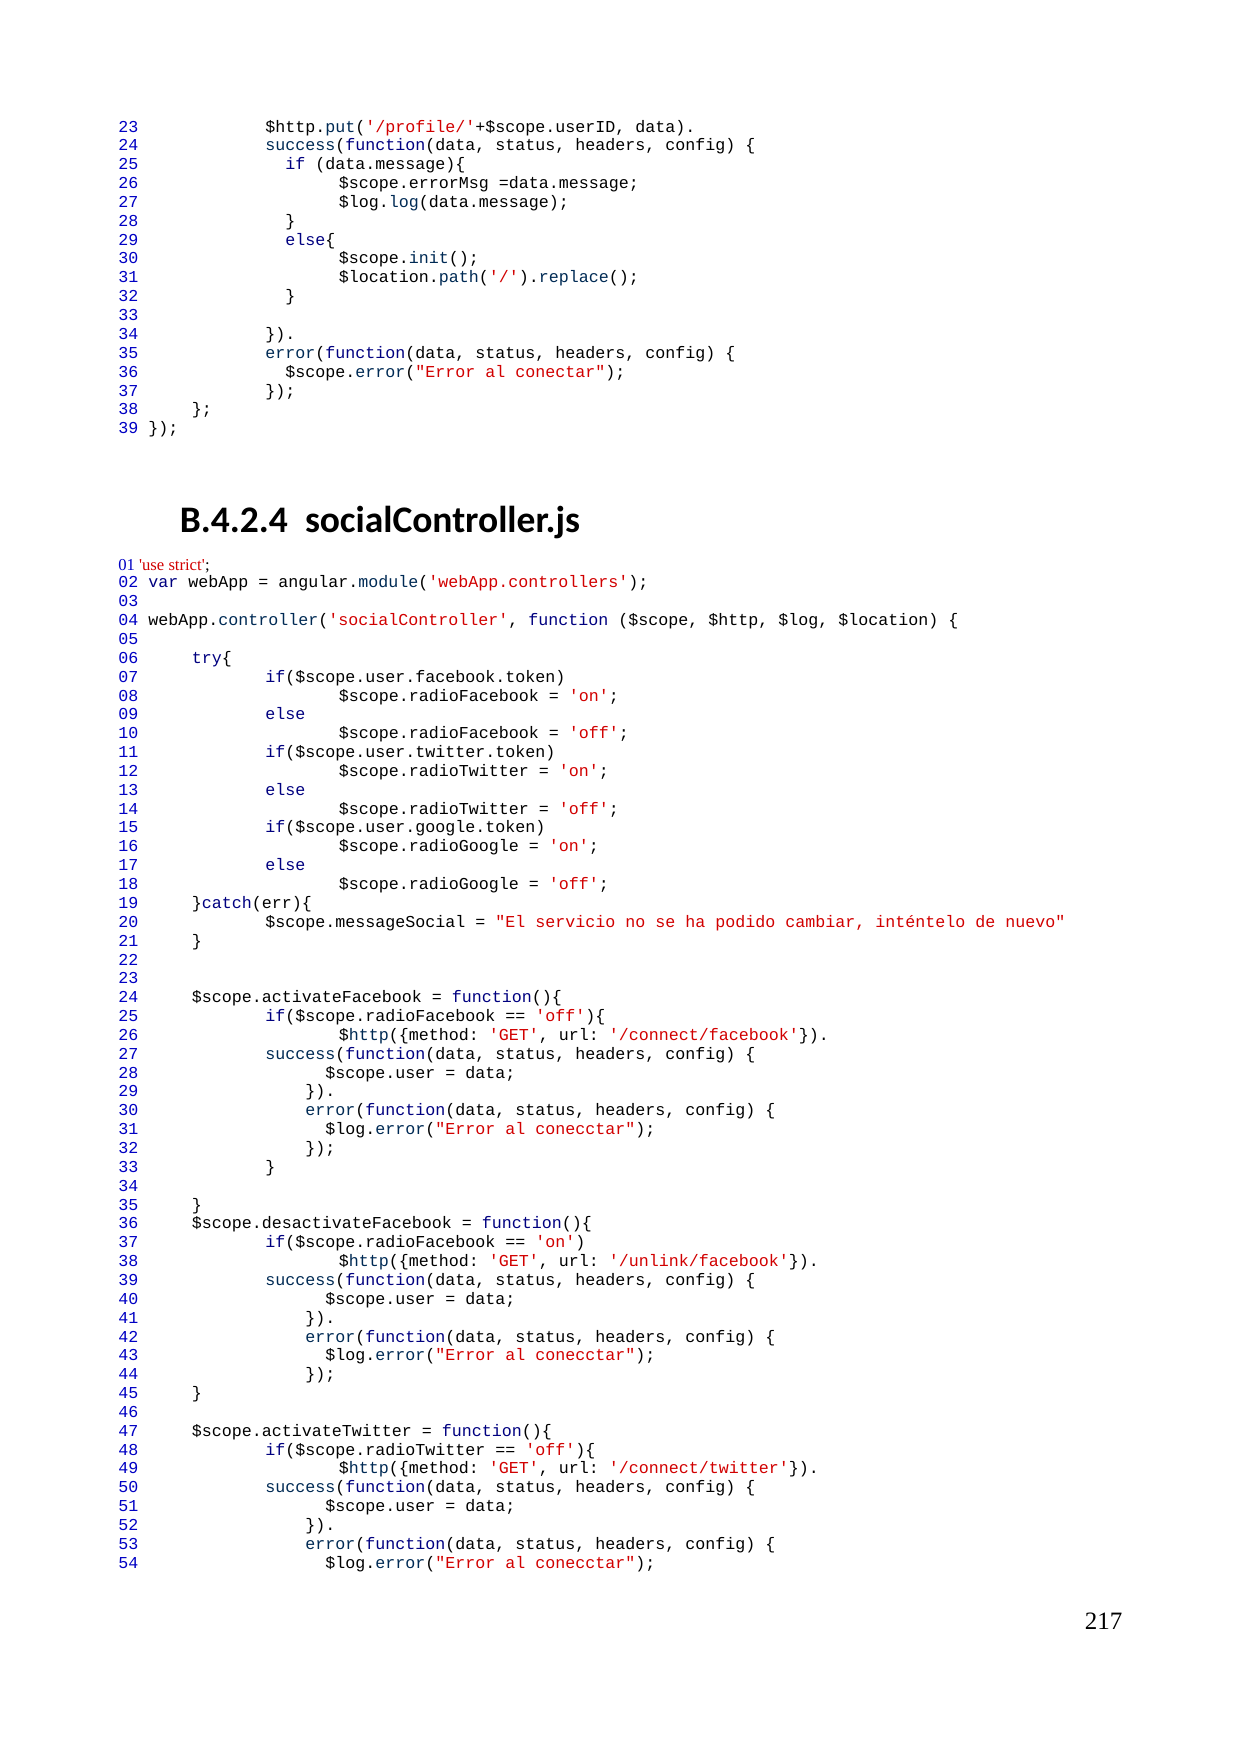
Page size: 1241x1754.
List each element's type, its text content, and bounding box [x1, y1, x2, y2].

text 13 else [118, 781, 1122, 800]
text 15 if($scope.user.google.token) [118, 819, 1122, 838]
text 28 } [118, 212, 1122, 231]
subtitle socialController.js [171, 496, 1122, 542]
text 39 success(function(data, status, headers, config) { [118, 1272, 1122, 1290]
text 49 $http({method: 'GET', url: '/connect/twitter'}). [118, 1460, 1122, 1479]
text 31 $location.path('/').replace(); [118, 269, 1122, 288]
text 19 }catch(err){ [118, 894, 1122, 913]
text 17 else [118, 857, 1122, 876]
text 36 $scope.error("Error al conectar"); [118, 363, 1122, 382]
text 47 $scope.activateTwitter = function(){ [118, 1422, 1122, 1441]
text 35 error(function(data, status, headers, config) { [118, 344, 1122, 363]
text 31 $log.error("Error al conecctar"); [118, 1121, 1122, 1139]
text 14 $scope.radioTwitter = 'off'; [118, 800, 1122, 819]
text 43 $log.error("Error al conecctar"); [118, 1347, 1122, 1366]
text 50 success(function(data, status, headers, config) { [118, 1479, 1122, 1498]
text 16 $scope.radioGoogle = 'on'; [118, 838, 1122, 857]
text 30 error(function(data, status, headers, config) { [118, 1102, 1122, 1121]
text 51 $scope.user = data; [118, 1498, 1122, 1517]
text 07 if($scope.user.facebook.token) [118, 668, 1122, 687]
text 25 if (data.message){ [118, 156, 1122, 175]
text 04 webApp.controller('socialController', function ($scope, $http, $log, $location) { [118, 612, 1122, 631]
text 28 $scope.user = data; [118, 1064, 1122, 1083]
text 03 [118, 593, 1122, 612]
text 38 }; [118, 401, 1122, 420]
text 26 $scope.errorMsg =data.message; [118, 175, 1122, 193]
text 02 var webApp = angular.module('webApp.controllers'); [118, 574, 1122, 593]
text 21 } [118, 932, 1122, 951]
text 52 }). [118, 1517, 1122, 1536]
text 05 [118, 631, 1122, 649]
text 40 $scope.user = data; [118, 1290, 1122, 1309]
text 26 $http({method: 'GET', url: '/connect/facebook'}). [118, 1026, 1122, 1045]
text 32 }); [118, 1139, 1122, 1158]
text 33 [118, 307, 1122, 326]
text 54 $log.error("Error al conecctar"); [118, 1554, 1122, 1573]
text 37 }); [118, 382, 1122, 401]
text 35 } [118, 1196, 1122, 1215]
text 12 $scope.radioTwitter = 'on'; [118, 762, 1122, 781]
text 33 } [118, 1158, 1122, 1177]
text 27 $log.log(data.message); [118, 193, 1122, 212]
text 32 } [118, 288, 1122, 307]
text 41 }). [118, 1309, 1122, 1328]
text 23 $http.put('/profile/'+$scope.userID, data). [118, 118, 1122, 137]
text 22 [118, 951, 1122, 970]
text 30 $scope.init(); [118, 250, 1122, 269]
text 20 $scope.messageSocial = "El servicio no se ha podido cambiar, inténtelo de nuevo" [118, 913, 1122, 932]
text 06 try{ [118, 649, 1122, 668]
text 44 }); [118, 1366, 1122, 1385]
text 18 $scope.radioGoogle = 'off'; [118, 876, 1122, 894]
text 29 else{ [118, 231, 1122, 250]
text 10 $scope.radioFacebook = 'off'; [118, 725, 1122, 744]
text 24 $scope.activateFacebook = function(){ [118, 989, 1122, 1008]
text 45 } [118, 1385, 1122, 1403]
text 29 }). [118, 1083, 1122, 1102]
text 42 error(function(data, status, headers, config) { [118, 1328, 1122, 1347]
text 53 error(function(data, status, headers, config) { [118, 1536, 1122, 1554]
text 08 $scope.radioFacebook = 'on'; [118, 687, 1122, 706]
text 01 'use strict'; [118, 555, 1122, 574]
text 25 if($scope.radioFacebook == 'off'){ [118, 1008, 1122, 1026]
text 34 }). [118, 326, 1122, 344]
text 09 else [118, 706, 1122, 725]
text 46 [118, 1403, 1122, 1422]
text 37 if($scope.radioFacebook == 'on') [118, 1234, 1122, 1253]
text 24 success(function(data, status, headers, config) { [118, 137, 1122, 156]
text 38 $http({method: 'GET', url: '/unlink/facebook'}). [118, 1253, 1122, 1272]
text 27 success(function(data, status, headers, config) { [118, 1045, 1122, 1064]
text 34 [118, 1177, 1122, 1196]
text 39 }); [118, 420, 1122, 439]
text 36 $scope.desactivateFacebook = function(){ [118, 1215, 1122, 1234]
text 23 [118, 970, 1122, 989]
text 48 if($scope.radioTwitter == 'off'){ [118, 1441, 1122, 1460]
text 11 if($scope.user.twitter.token) [118, 744, 1122, 762]
